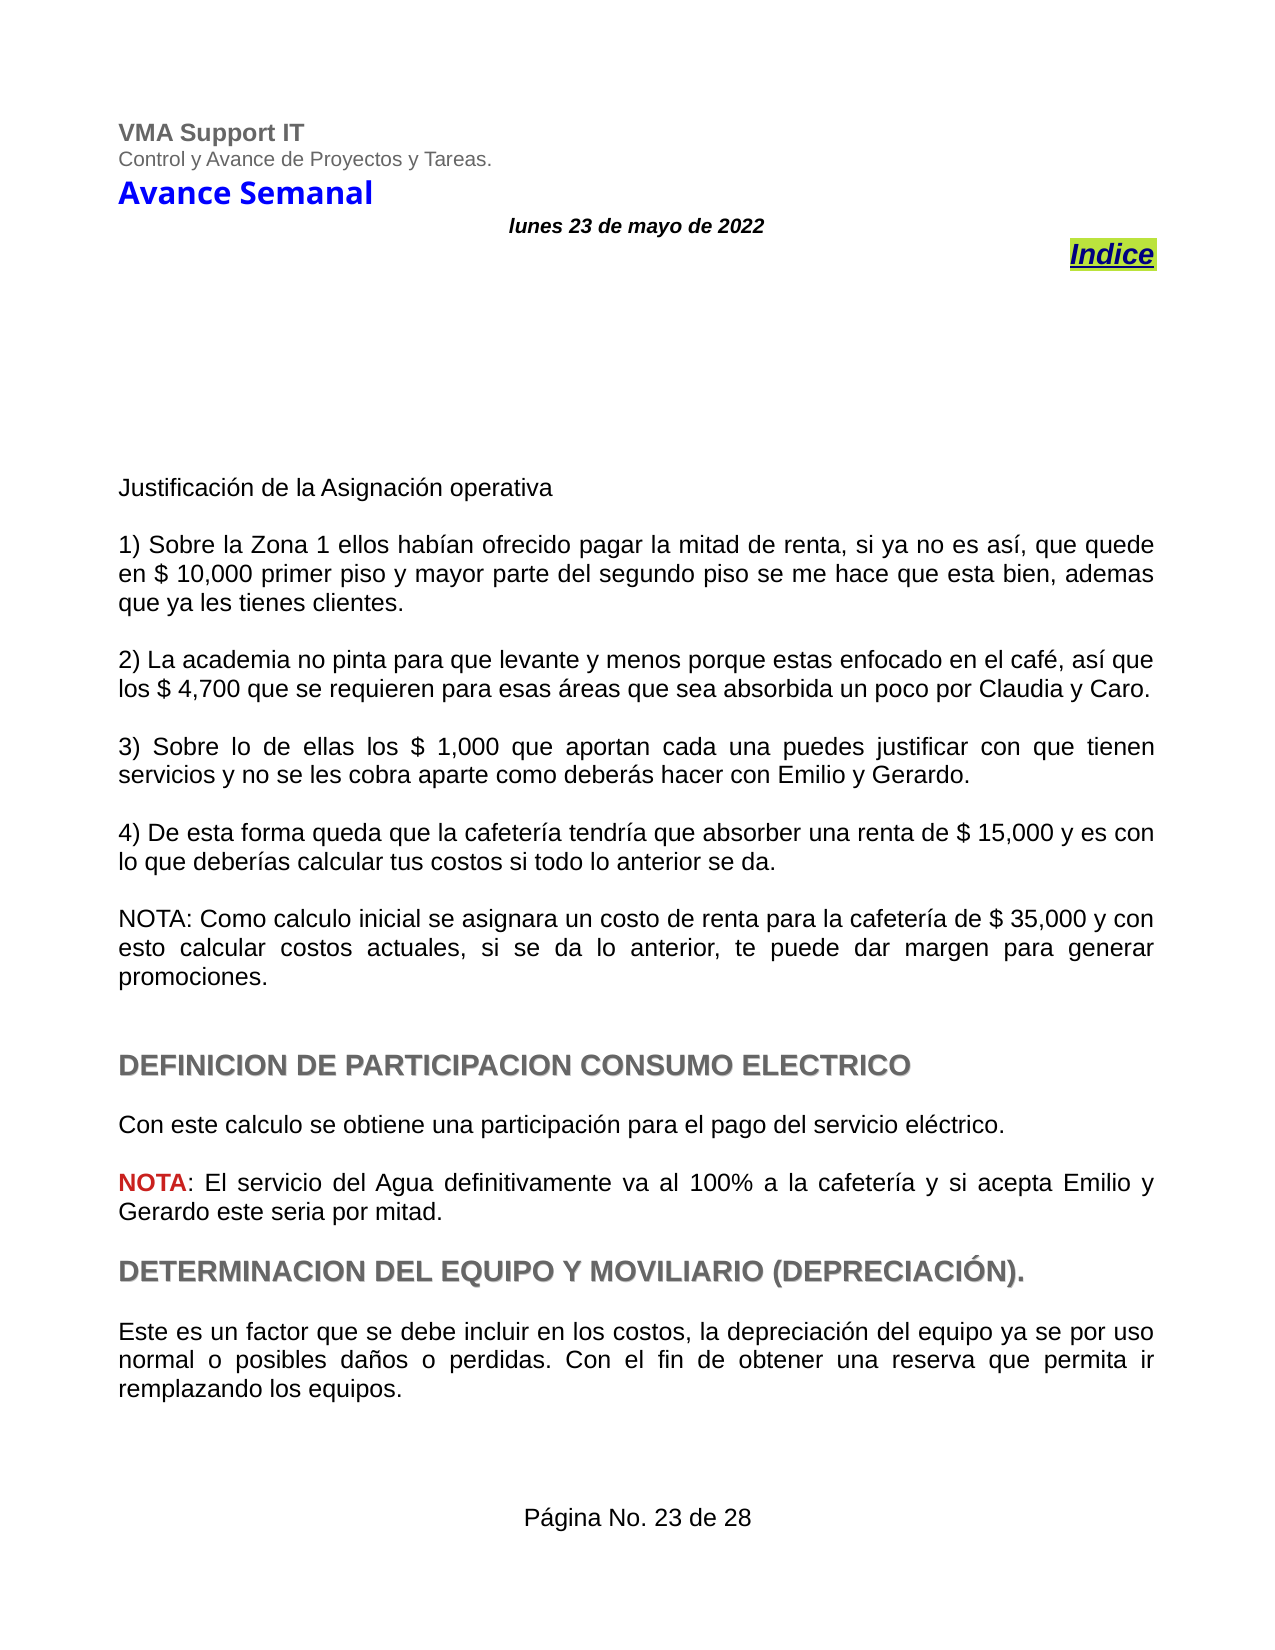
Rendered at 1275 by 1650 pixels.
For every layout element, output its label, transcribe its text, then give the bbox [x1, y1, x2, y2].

subtitle DEFINICION DE PARTICIPACION CONSUMO ELECTRICO [118, 1048, 1157, 1082]
text NOTA: El servicio del Agua definitivamente va al 100% a la cafetería y si acepta Emilio y Gerardo este seria por mitad. [118, 1168, 1157, 1225]
text Este es un factor que se debe incluir en los costos, la depreciación del equipo ya se por uso normal o posibles daños o perdidas. Con el fin de obtener una reserva que permita ir remplazando los equipos. [118, 1317, 1157, 1403]
text 4) De esta forma queda que la cafetería tendría que absorber una renta de $ 15,000 y es con lo que deberías calcular tus costos si todo lo anterior se da. [118, 818, 1157, 875]
subtitle DETERMINACION DEL EQUIPO Y MOVILIARIO (DEPRECIACIÓN). [118, 1254, 1157, 1288]
text 3) Sobre lo de ellas los $ 1,000 que aportan cada una puedes justificar con que tienen servicios y no se les cobra aparte como deberás hacer con Emilio y Gerardo. [118, 732, 1157, 789]
text 1) Sobre la Zona 1 ellos habían ofrecido pagar la mitad de renta, si ya no es así, que quede en $ 10,000 primer piso y mayor parte del segundo piso se me hace que esta bien, ademas que ya les tienes clientes. [118, 530, 1157, 617]
text 2) La academia no pinta para que levante y menos porque estas enfocado en el café, así que los $ 4,700 que se requieren para esas áreas que sea absorbida un poco por Claudia y Caro. [118, 645, 1157, 703]
text Con este calculo se obtiene una participación para el pago del servicio eléctrico. [118, 1110, 1157, 1139]
text NOTA: Como calculo inicial se asignara un costo de renta para la cafetería de $ 35,000 y con esto calcular costos actuales, si se da lo anterior, te puede dar margen para generar promociones. [118, 904, 1157, 990]
text Justificación de la Asignación operativa [118, 473, 1157, 502]
